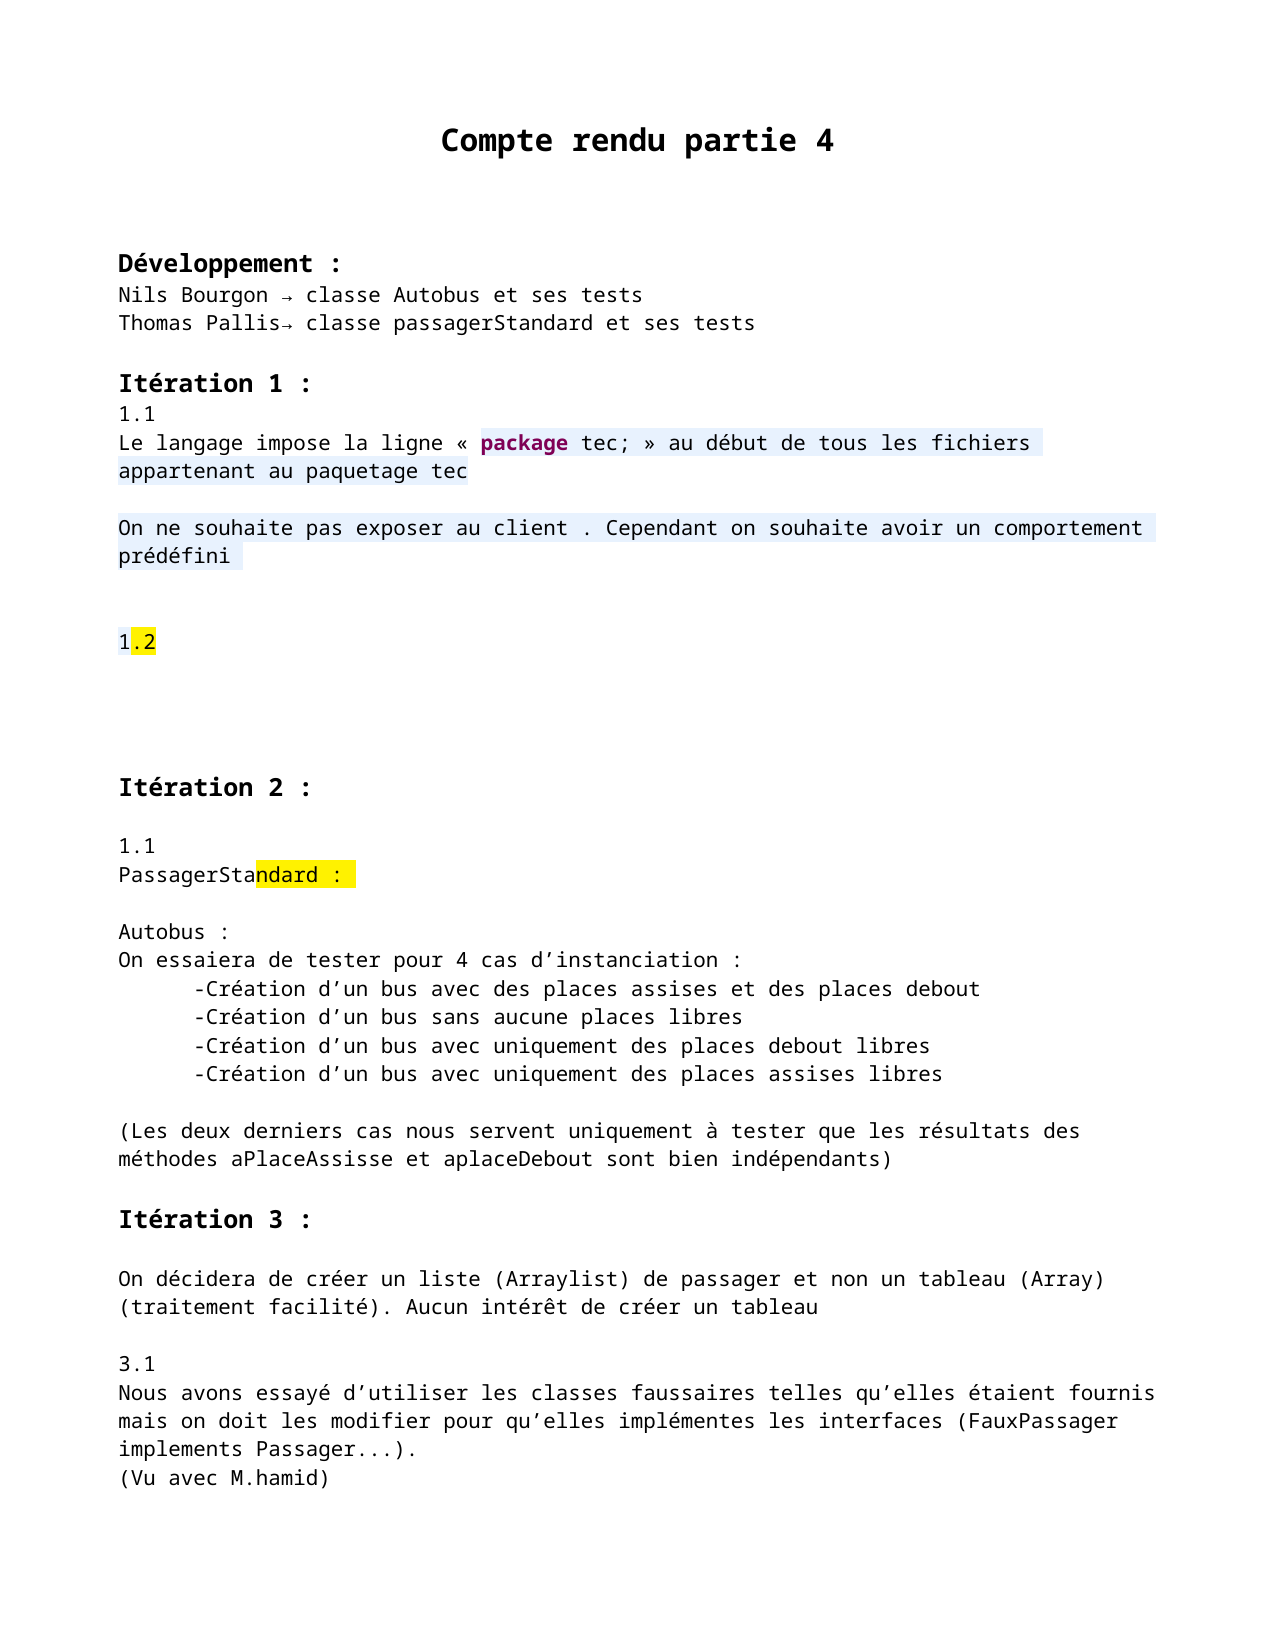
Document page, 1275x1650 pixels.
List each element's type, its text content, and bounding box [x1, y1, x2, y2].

text Développement : [118, 246, 1157, 280]
text -Création d’un bus avec des places assises et des places debout [118, 974, 1157, 1002]
text Autobus : [118, 917, 1157, 945]
text Nils Bourgon → classe Autobus et ses tests [118, 280, 1157, 308]
text 1.2 [118, 627, 1157, 655]
text -Création d’un bus sans aucune places libres [118, 1002, 1157, 1031]
text -Création d’un bus avec uniquement des places assises libres [118, 1059, 1157, 1088]
text PassagerStandard : [118, 860, 1157, 888]
text Le langage impose la ligne « package tec; » au début de tous les fichiers appartenant au paquetage tec [118, 428, 1157, 485]
text Thomas Pallis→ classe passagerStandard et ses tests [118, 308, 1157, 337]
text Compte rendu partie 4 [118, 118, 1157, 161]
text -Création d’un bus avec uniquement des places debout libres [118, 1031, 1157, 1059]
text Itération 1 : [118, 365, 1157, 399]
text Itération 2 : [118, 769, 1157, 803]
text 1.1 [118, 832, 1157, 860]
text 3.1 [118, 1349, 1157, 1378]
text On essaiera de tester pour 4 cas d’instanciation : [118, 945, 1157, 974]
text (Les deux derniers cas nous servent uniquement à tester que les résultats des méthodes aPlaceAssisse et aplaceDebout sont bien indépendants) [118, 1116, 1157, 1173]
text On décidera de créer un liste (Arraylist) de passager et non un tableau (Array) (traitement facilité). Aucun intérêt de créer un tableau [118, 1264, 1157, 1321]
text (Vu avec M.hamid) [118, 1463, 1157, 1491]
text Nous avons essayé d’utiliser les classes faussaires telles qu’elles étaient fournis mais on doit les modifier pour qu’elles implémentes les interfaces (FauxPassager implements Passager...). [118, 1378, 1157, 1463]
text 1.1 [118, 399, 1157, 428]
text Itération 3 : [118, 1201, 1157, 1235]
text On ne souhaite pas exposer au client . Cependant on souhaite avoir un comportement prédéfini [118, 513, 1157, 570]
